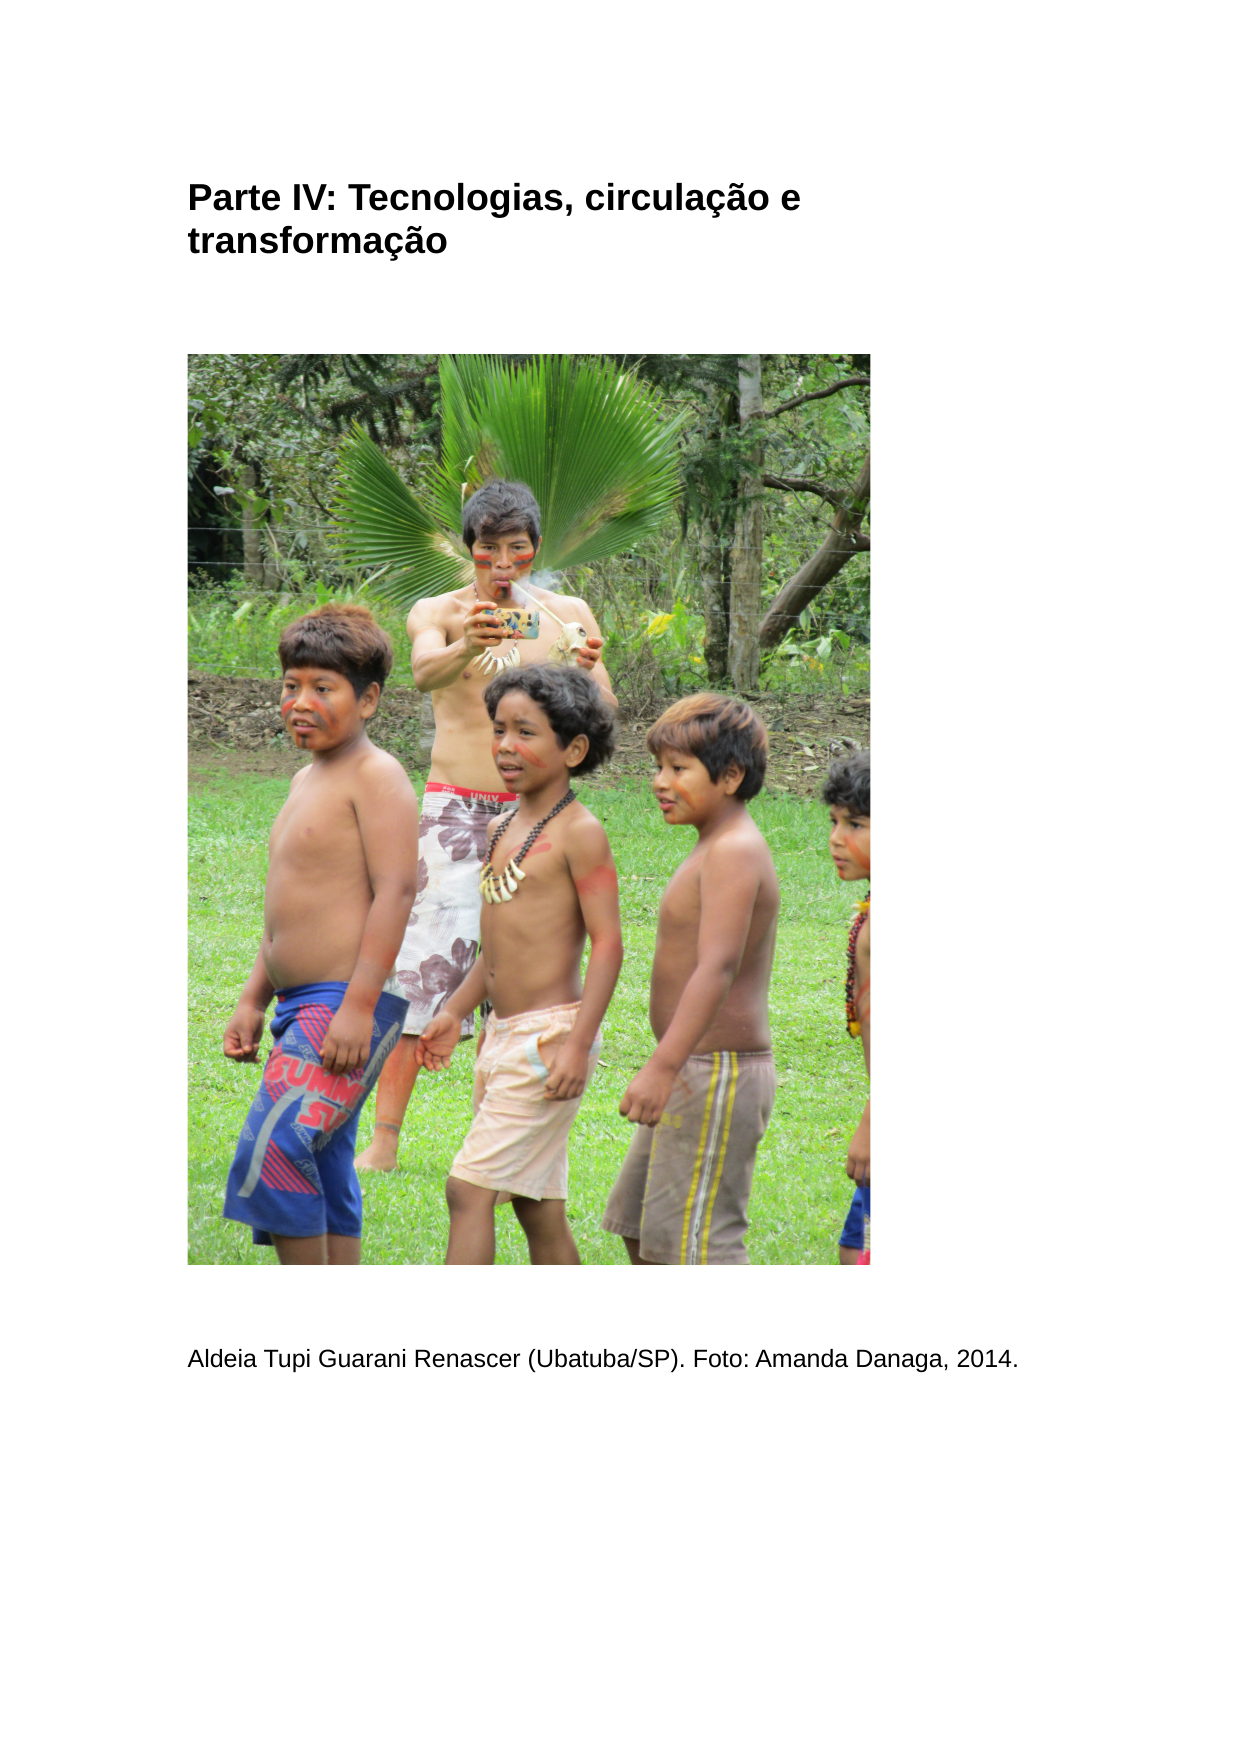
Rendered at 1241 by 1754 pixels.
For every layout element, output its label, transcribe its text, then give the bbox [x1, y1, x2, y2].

text Aldeia Tupi Guarani Renascer (Ubatuba/SP). Foto: Amanda Danaga, 2014. [187, 1344, 1053, 1372]
text Parte IV: Tecnologias, circulação e transformação [187, 175, 1053, 261]
picture [187, 354, 871, 1265]
